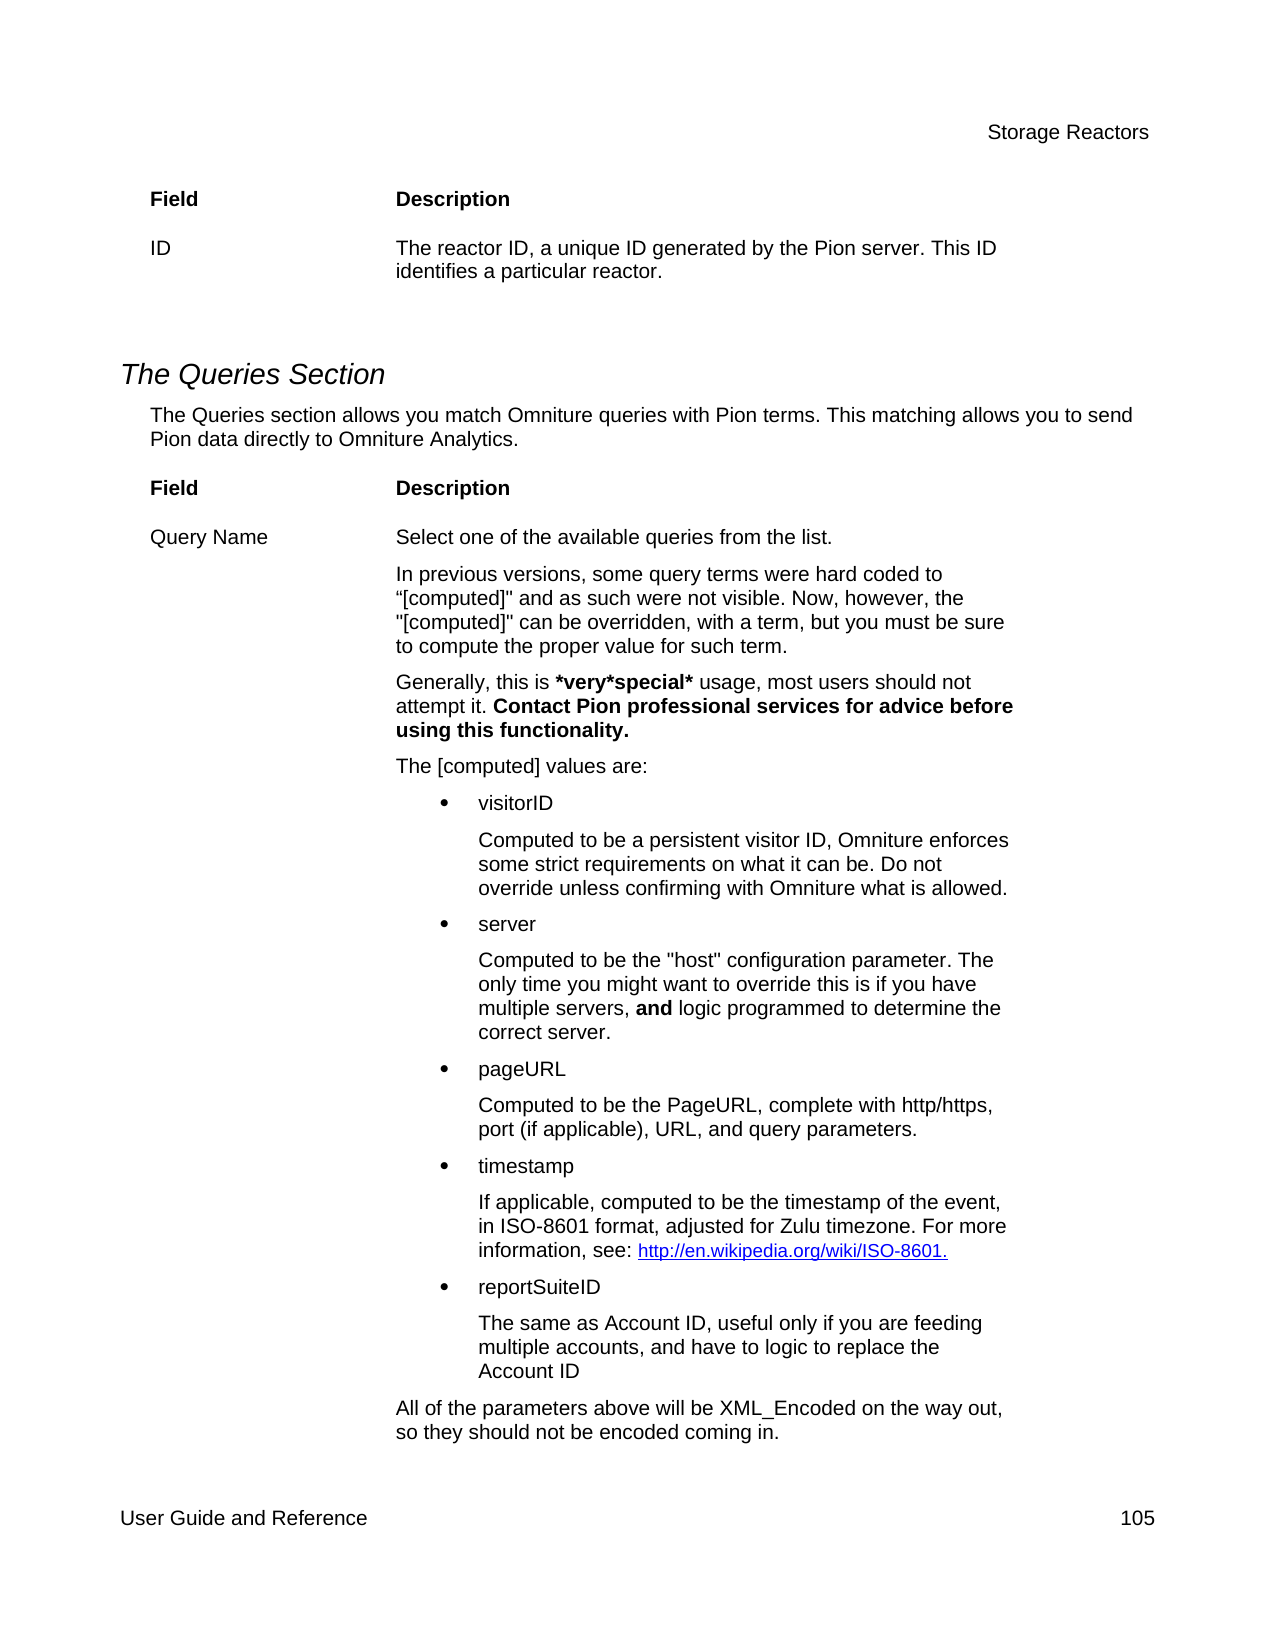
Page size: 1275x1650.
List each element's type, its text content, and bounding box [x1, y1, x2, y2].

table_header Description [354, 464, 1031, 513]
table_cell Query Name [109, 513, 354, 1456]
table_cell The reactor ID, a unique ID generated by the Pion server. This ID identifies a particular reactor. [354, 223, 1031, 296]
table_cell ID [109, 223, 354, 296]
subtitle The Queries Section [120, 357, 1155, 391]
table_header Description [354, 174, 1031, 223]
table_header Field [109, 464, 354, 513]
table_cell Select one of the available queries from the list. In previous versions, some query terms were hard coded to “[computed]" and as such were not visible. Now, however, the "[computed]" can be overridden, with a term, but you must be sure to compute the proper value for such term. Generally, this is *very*special* usage, most users should not attempt it. Contact Pion professional services for advice before using this functionality. The [computed] values are: visitorID Computed to be a persistent visitor ID, Omniture enforces some strict requirements on what it can be. Do not override unless confirming with Omniture what is allowed. server Computed to be the "host" configuration parameter. The only time you might want to override this is if you have multiple servers, and logic programmed to determine the correct server. pageURL Computed to be the PageURL, complete with http/https, port (if applicable), URL, and query parameters. timestamp If applicable, computed to be the timestamp of the event, in ISO-8601 format, adjusted for Zulu timezone. For more information, see: http://en.wikipedia.org/wiki/ISO-8601. reportSuiteID The same as Account ID, useful only if you are feeding multiple accounts, and have to logic to replace the Account ID All of the parameters above will be XML_Encoded on the way out, so they should not be encoded coming in. [354, 513, 1031, 1456]
table_header Field [109, 174, 354, 223]
text The Queries section allows you match Omniture queries with Pion terms. This matching allows you to send Pion data directly to Omniture Analytics. [150, 403, 1155, 451]
